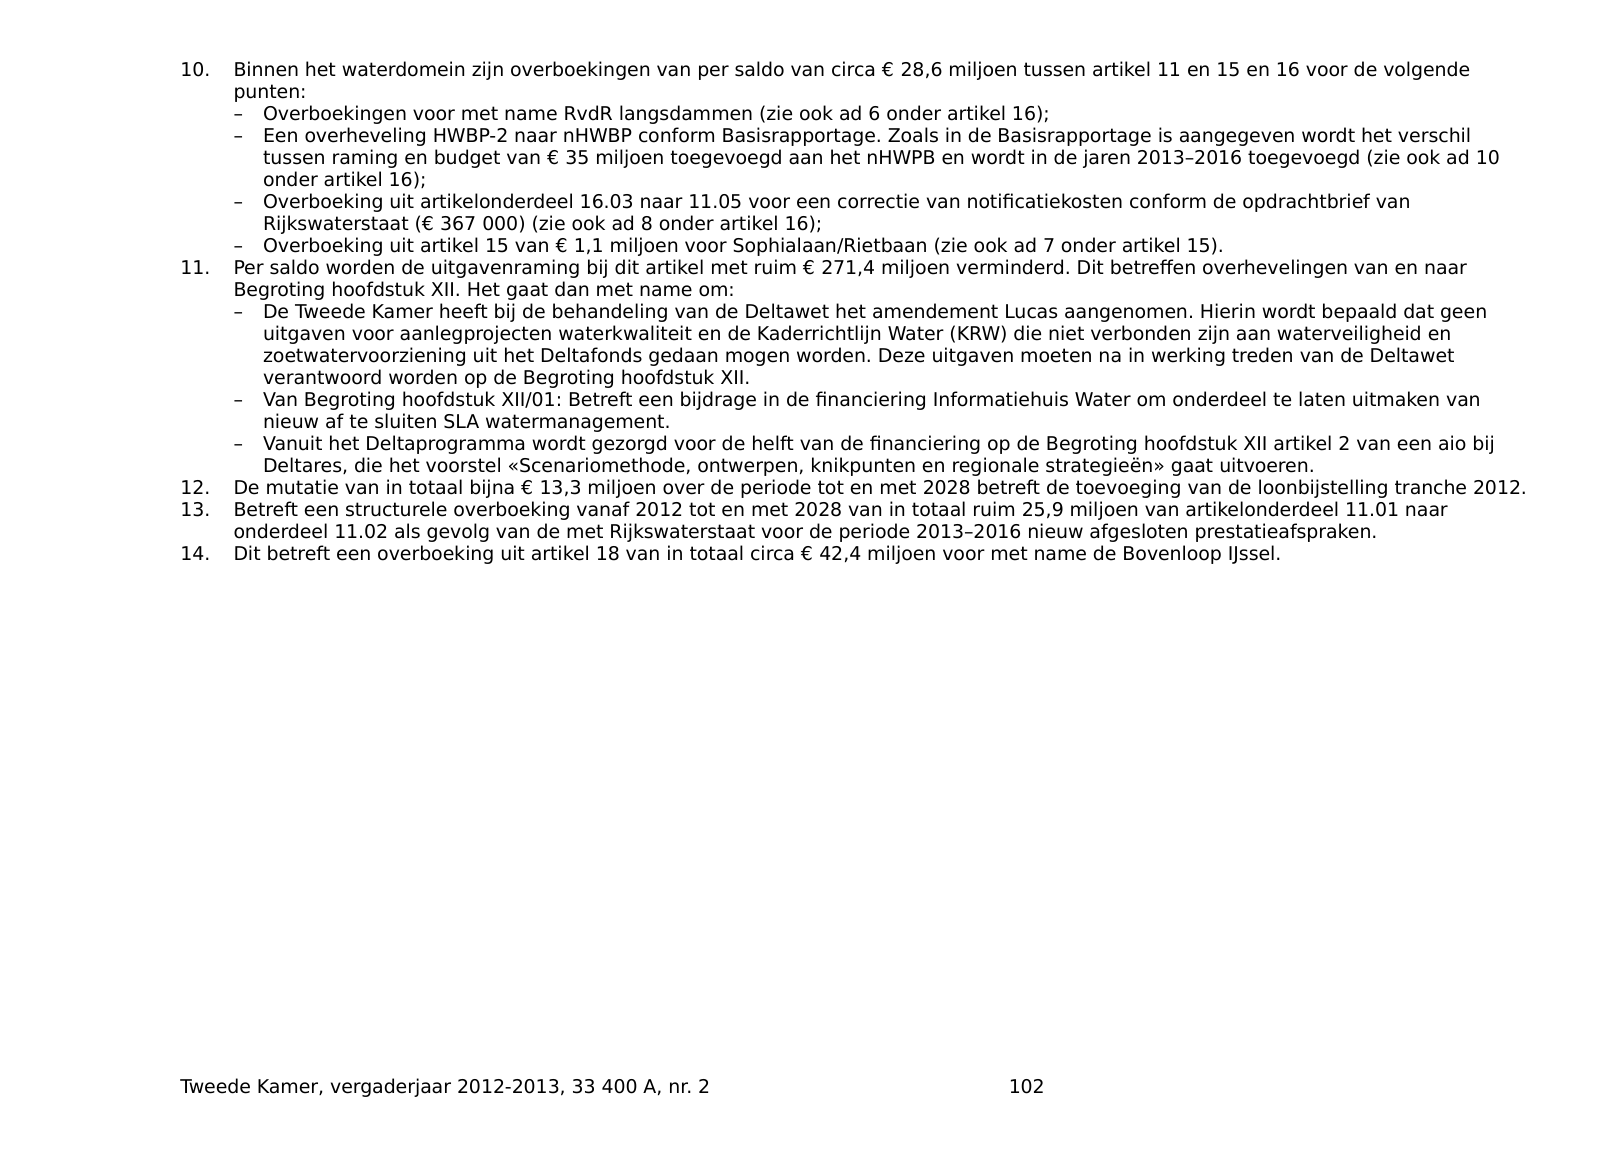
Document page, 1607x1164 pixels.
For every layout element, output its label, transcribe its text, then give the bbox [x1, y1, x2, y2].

text – Een overheveling HWBP-2 naar nHWBP conform Basisrapportage. Zoals in de Basisrapportage is aangegeven wordt het verschil tussen raming en budget van € 35 miljoen toegevoegd aan het nHWPB en wordt in de jaren 2013–2016 toegevoegd (zie ook ad 10 onder artikel 16); [233, 125, 1529, 191]
text – Overboekingen voor met name RvdR langsdammen (zie ook ad 6 onder artikel 16); [233, 103, 1529, 125]
text 14. Dit betreft een overboeking uit artikel 18 van in totaal circa € 42,4 miljoen voor met name de Bovenloop IJssel. [180, 543, 1529, 564]
text 12. De mutatie van in totaal bijna € 13,3 miljoen over de periode tot en met 2028 betreft de toevoeging van de loonbijstelling tranche 2012. [180, 477, 1529, 499]
text – De Tweede Kamer heeft bij de behandeling van de Deltawet het amendement Lucas aangenomen. Hierin wordt bepaald dat geen uitgaven voor aanlegprojecten waterkwaliteit en de Kaderrichtlijn Water (KRW) die niet verbonden zijn aan waterveiligheid en zoetwatervoorziening uit het Deltafonds gedaan mogen worden. Deze uitgaven moeten na in werking treden van de Deltawet verantwoord worden op de Begroting hoofdstuk XII. [233, 301, 1529, 389]
text – Van Begroting hoofdstuk XII/01: Betreft een bijdrage in de financiering Informatiehuis Water om onderdeel te laten uitmaken van nieuw af te sluiten SLA watermanagement. [233, 389, 1529, 433]
text 10. Binnen het waterdomein zijn overboekingen van per saldo van circa € 28,6 miljoen tussen artikel 11 en 15 en 16 voor de volgende punten: [180, 59, 1529, 103]
text 11. Per saldo worden de uitgavenraming bij dit artikel met ruim € 271,4 miljoen verminderd. Dit betreffen overhevelingen van en naar Begroting hoofdstuk XII. Het gaat dan met name om: [180, 257, 1529, 301]
text – Overboeking uit artikelonderdeel 16.03 naar 11.05 voor een correctie van notificatiekosten conform de opdrachtbrief van Rijkswaterstaat (€ 367 000) (zie ook ad 8 onder artikel 16); [233, 191, 1529, 235]
text – Vanuit het Deltaprogramma wordt gezorgd voor de helft van de financiering op de Begroting hoofdstuk XII artikel 2 van een aio bij Deltares, die het voorstel «Scenariomethode, ontwerpen, knikpunten en regionale strategieën» gaat uitvoeren. [233, 433, 1529, 477]
text 13. Betreft een structurele overboeking vanaf 2012 tot en met 2028 van in totaal ruim 25,9 miljoen van artikelonderdeel 11.01 naar onderdeel 11.02 als gevolg van de met Rijkswaterstaat voor de periode 2013–2016 nieuw afgesloten prestatieafspraken. [180, 499, 1529, 543]
text – Overboeking uit artikel 15 van € 1,1 miljoen voor Sophialaan/Rietbaan (zie ook ad 7 onder artikel 15). [233, 235, 1529, 257]
